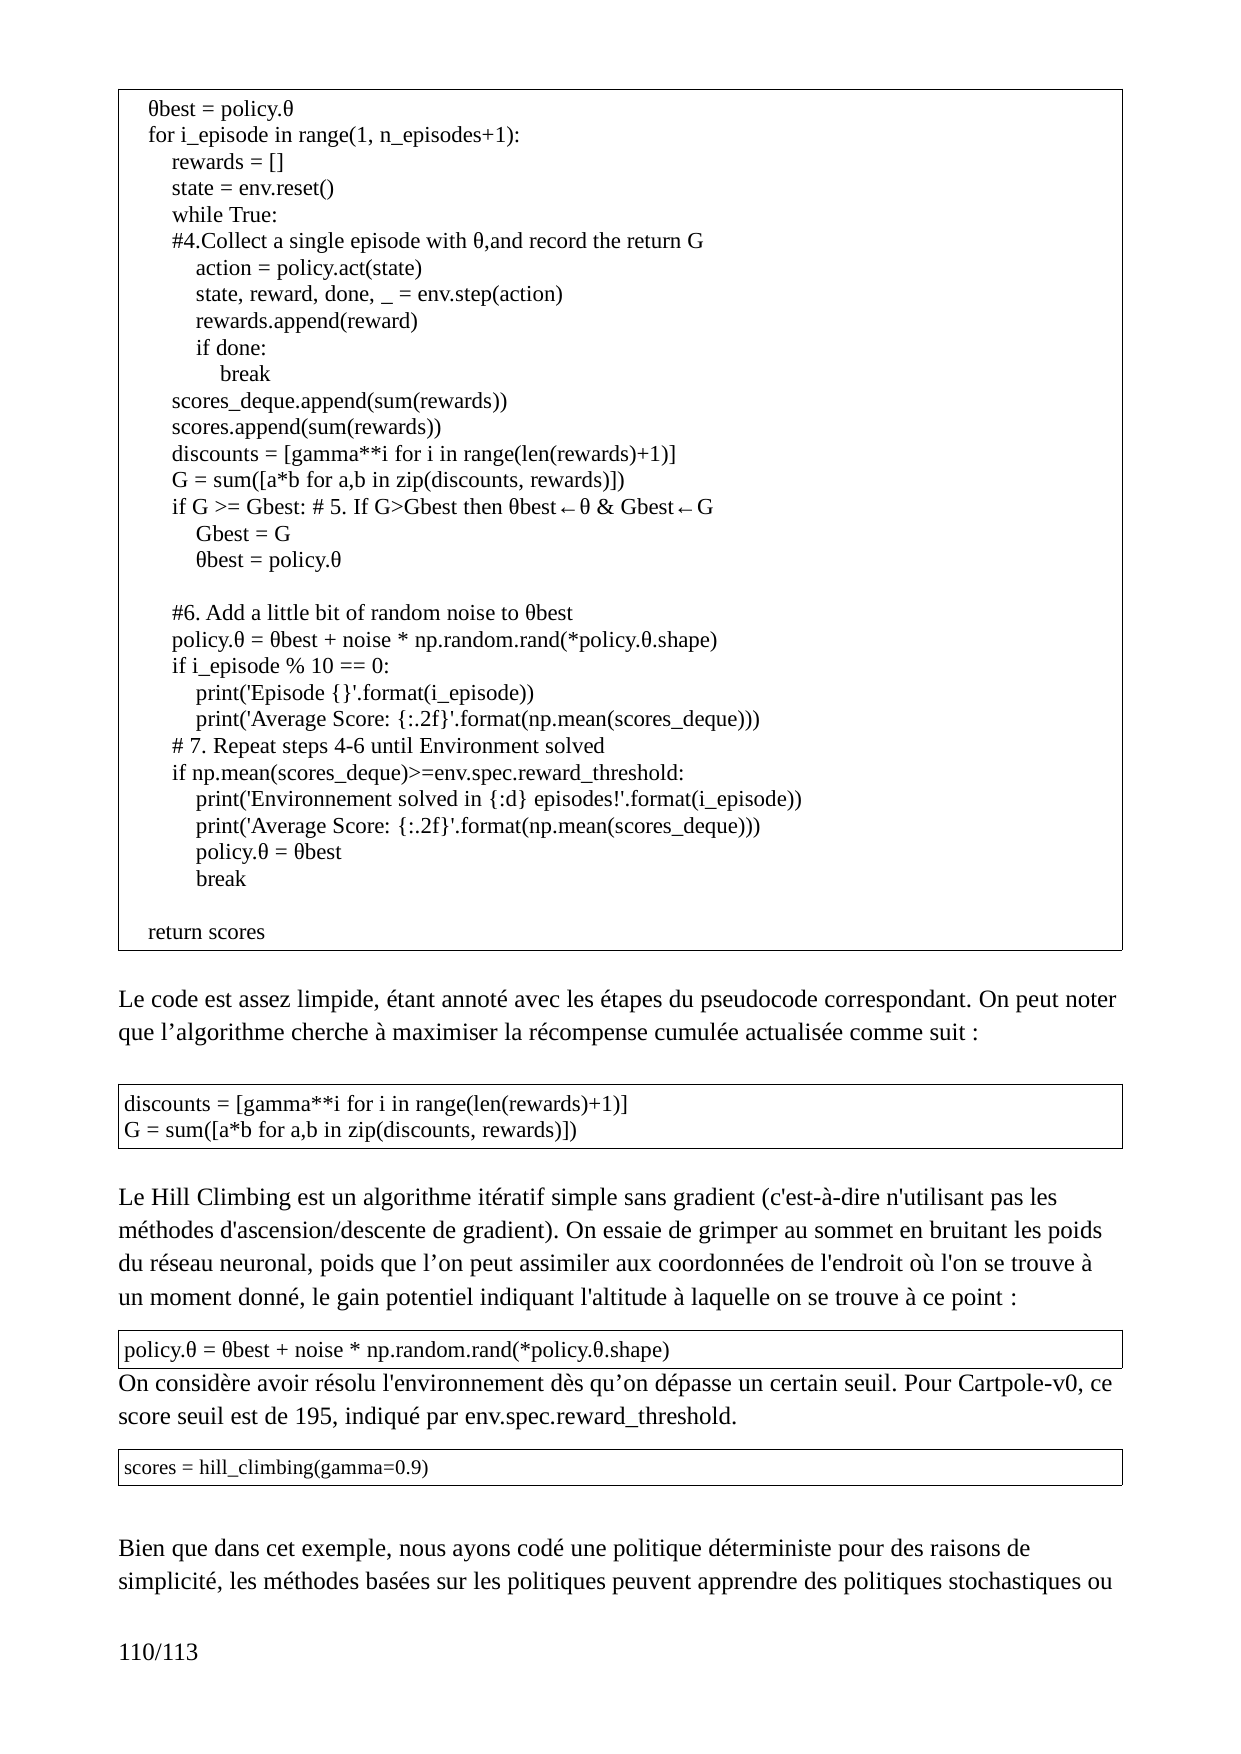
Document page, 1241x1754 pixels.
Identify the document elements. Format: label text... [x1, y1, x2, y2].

table_header discounts = [gamma**i for i in range(len(rewards)+1)] G = sum([a*b for a,b in zip(discounts, rewards)]) [119, 1085, 1122, 1148]
table_header scores = hill_climbing(gamma=0.9) [119, 1450, 1122, 1485]
text Le Hill Climbing est un algorithme itératif simple sans gradient (c'est-à-dire n'utilisant pas les méthodes d'ascension/descente de gradient). On essaie de grimper au sommet en bruitant les poids du réseau neuronal, poids que l’on peut assimiler aux coordonnées de l'endroit où l'on se trouve à un moment donné, le gain potentiel indiquant l'altitude à laquelle on se trouve à ce point : [118, 1182, 1122, 1311]
table_header policy.θ = θbest + noise * np.random.rand(*policy.θ.shape) [119, 1331, 1122, 1368]
text Bien que dans cet exemple, nous ayons codé une politique déterministe pour des raisons de simplicité, les méthodes basées sur les politiques peuvent apprendre des politiques stochastiques ou [118, 1533, 1122, 1595]
text On considère avoir résolu l'environnement dès qu’on dépasse un certain seuil. Pour Cartpole-v0, ce score seuil est de 195, indiqué par env.spec.reward_threshold. [118, 1369, 1122, 1430]
text Le code est assez limpide, étant annoté avec les étapes du pseudocode correspondant. On peut noter que l’algorithme cherche à maximiser la récompense cumulée actualisée comme suit : [118, 983, 1122, 1046]
table_header θbest = policy.θ for i_episode in range(1, n_episodes+1): rewards = [] state = env.reset() while True: #4.Collect a single episode with θ,and record the return G action = policy.act(state) state, reward, done, _ = env.step(action) rewards.append(reward) if done: break scores_deque.append(sum(rewards)) scores.append(sum(rewards)) discounts = [gamma**i for i in range(len(rewards)+1)] G = sum([a*b for a,b in zip(discounts, rewards)]) if G >= Gbest: # 5. If G>Gbest then θbest←θ & Gbest←G Gbest = G θbest = policy.θ #6. Add a little bit of random noise to θbest policy.θ = θbest + noise * np.random.rand(*policy.θ.shape) if i_episode % 10 == 0: print('Episode {}'.format(i_episode)) print('Average Score: {:.2f}'.format(np.mean(scores_deque))) # 7. Repeat steps 4-6 until Environment solved if np.mean(scores_deque)>=env.spec.reward_threshold: print('Environnement solved in {:d} episodes!'.format(i_episode)) print('Average Score: {:.2f}'.format(np.mean(scores_deque))) policy.θ = θbest break return scores [119, 90, 1122, 950]
